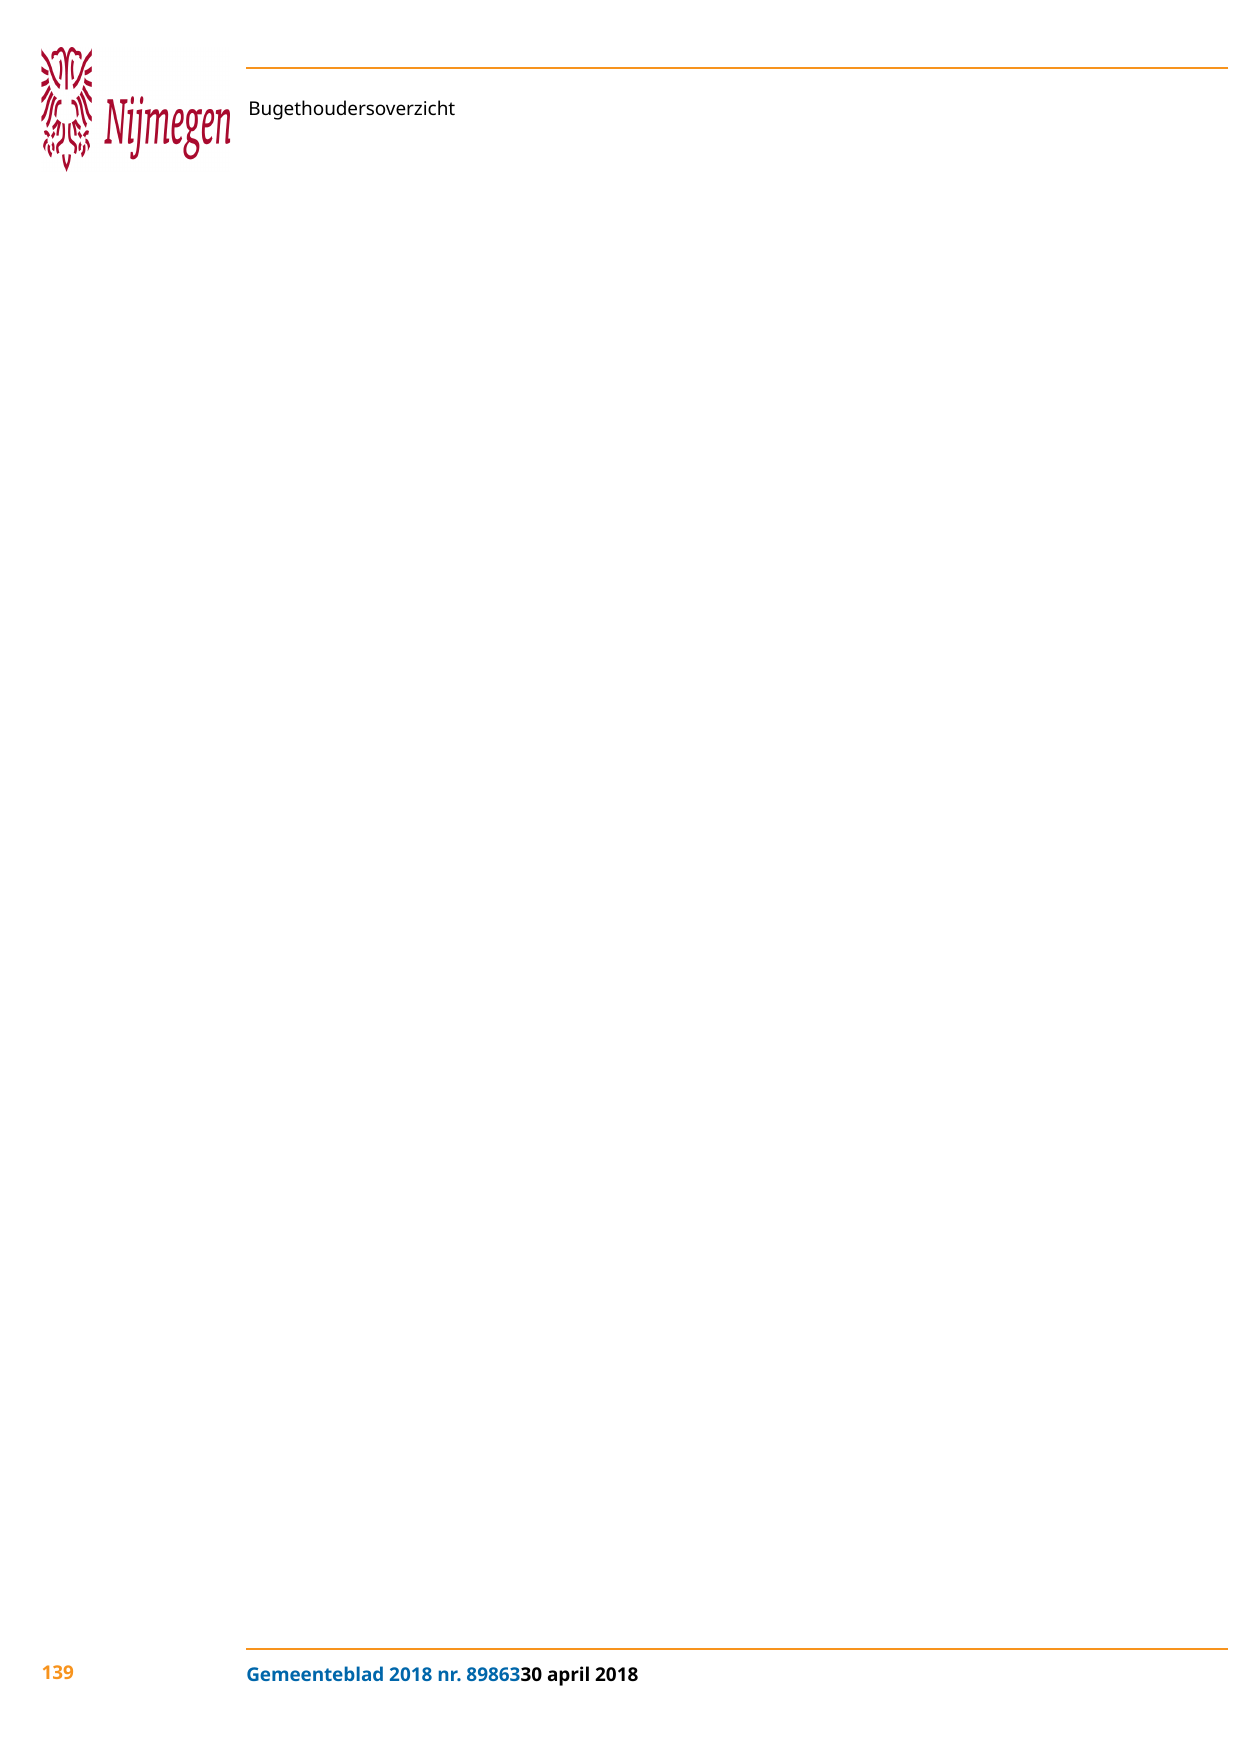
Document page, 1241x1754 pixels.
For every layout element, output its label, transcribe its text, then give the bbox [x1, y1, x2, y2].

text Bugethoudersoverzicht [248, 95, 1152, 121]
picture [41, 47, 231, 172]
